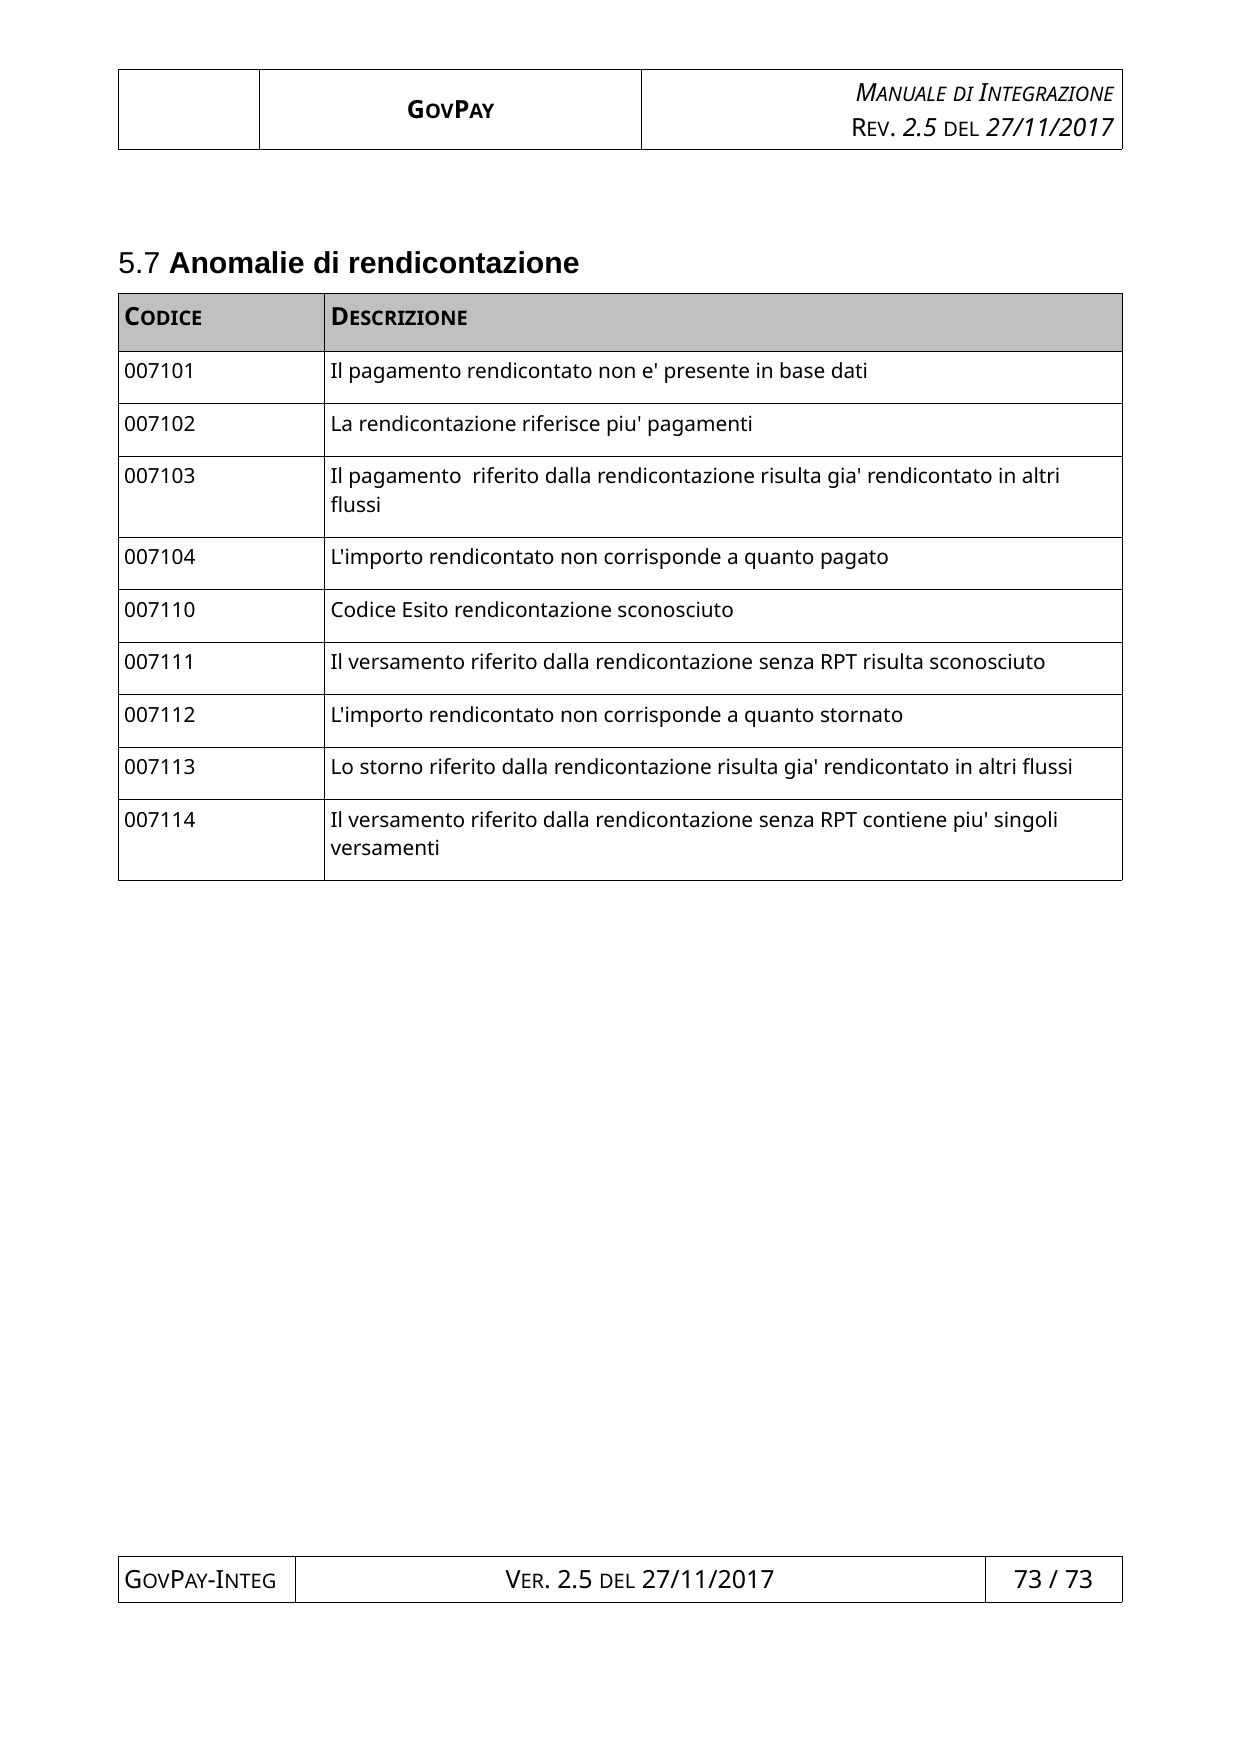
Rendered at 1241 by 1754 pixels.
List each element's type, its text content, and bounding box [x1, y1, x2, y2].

table_cell Lo storno riferito dalla rendicontazione risulta gia' rendicontato in altri flussi [325, 748, 1122, 799]
table_cell Il pagamento riferito dalla rendicontazione risulta gia' rendicontato in altri flussi [325, 457, 1122, 537]
table_cell 007101 [119, 352, 324, 403]
table_header Descrizione [325, 294, 1122, 351]
table_cell 007112 [119, 695, 324, 747]
table_cell Il versamento riferito dalla rendicontazione senza RPT risulta sconosciuto [325, 643, 1122, 694]
table_cell 007113 [119, 748, 324, 799]
table_cell L'importo rendicontato non corrisponde a quanto stornato [325, 695, 1122, 747]
table_cell 007104 [119, 538, 324, 589]
table_cell La rendicontazione riferisce piu' pagamenti [325, 404, 1122, 456]
table_cell Il pagamento rendicontato non e' presente in base dati [325, 352, 1122, 403]
table_cell Il versamento riferito dalla rendicontazione senza RPT contiene piu' singoli versamenti [325, 800, 1122, 880]
subtitle Anomalie di rendicontazione [118, 245, 1122, 280]
table_cell 007110 [119, 590, 324, 642]
table_header Codice [119, 294, 324, 351]
table_cell L'importo rendicontato non corrisponde a quanto pagato [325, 538, 1122, 589]
table_cell 007111 [119, 643, 324, 694]
table_cell 007114 [119, 800, 324, 880]
table_cell Codice Esito rendicontazione sconosciuto [325, 590, 1122, 642]
table_cell 007103 [119, 457, 324, 537]
table_cell 007102 [119, 404, 324, 456]
